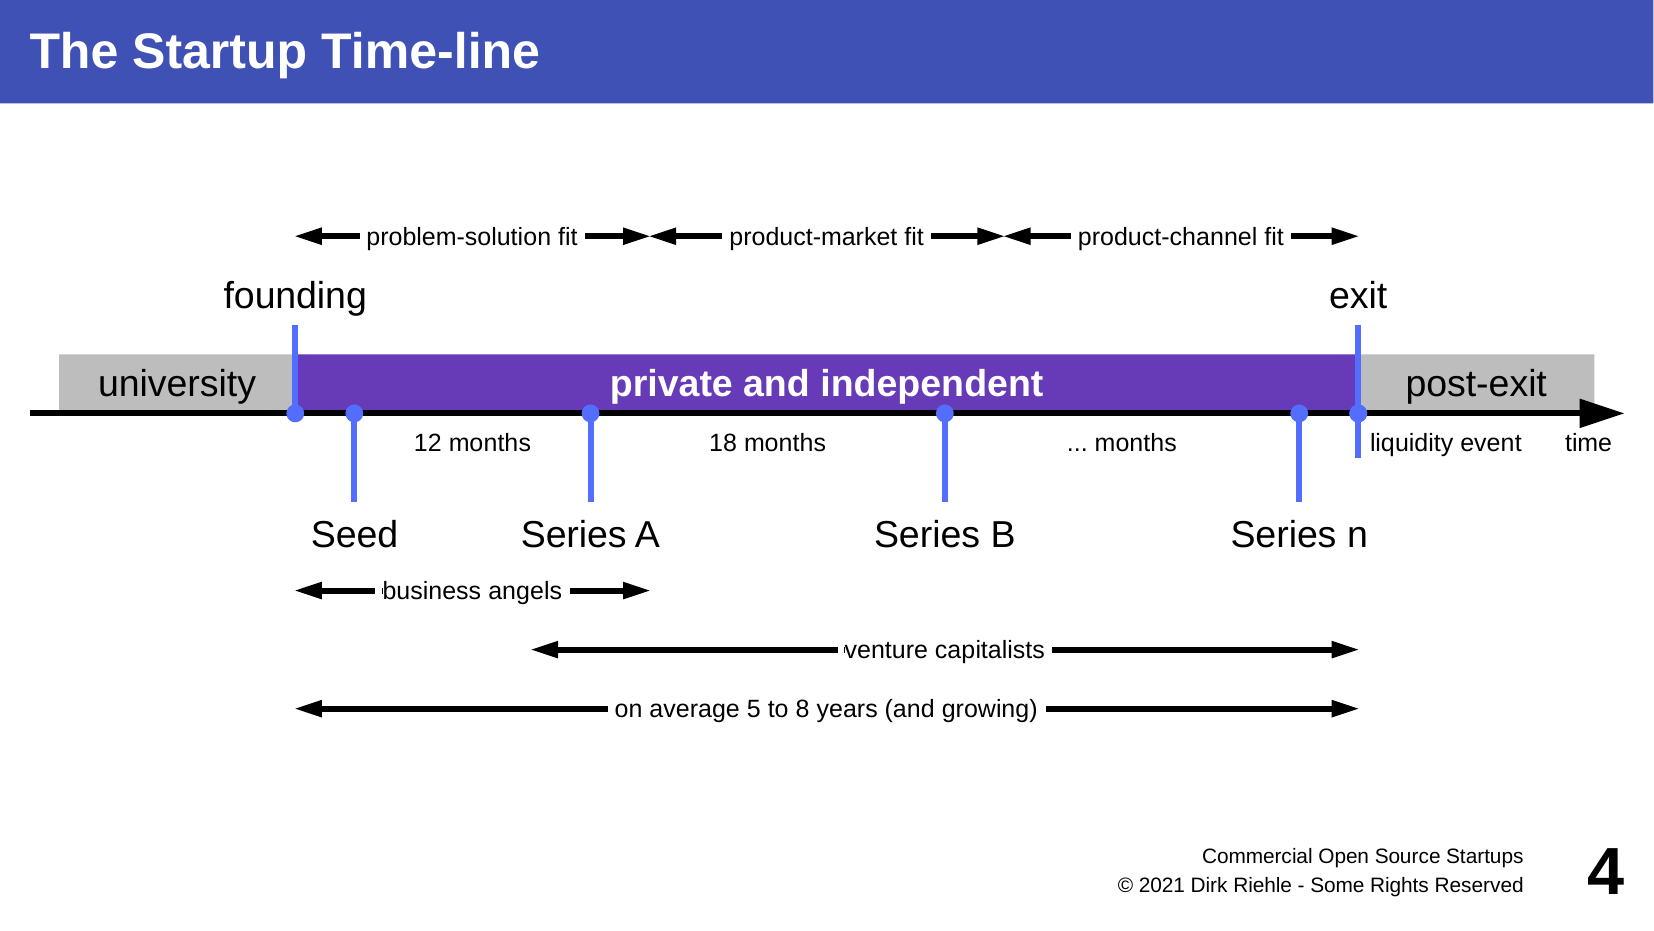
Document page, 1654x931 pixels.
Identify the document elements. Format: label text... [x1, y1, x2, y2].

text_box 18 months [649, 413, 886, 473]
text_box 12 months [357, 416, 588, 473]
text_box Seed [206, 501, 442, 591]
title The Startup Time-line [0, 0, 1654, 104]
text_box university [59, 354, 292, 410]
text_box founding [147, 236, 443, 355]
text_box Series n [1151, 501, 1447, 621]
text_box post-exit [1361, 354, 1595, 410]
text_box time [1535, 413, 1625, 473]
text_box Series A [442, 501, 739, 591]
text_box liquidity event [1358, 413, 1535, 473]
text_box exit [1210, 236, 1506, 355]
text_box private and independent [298, 354, 1355, 410]
text_box Series B [797, 501, 1093, 591]
text_box ... months [1003, 413, 1241, 473]
